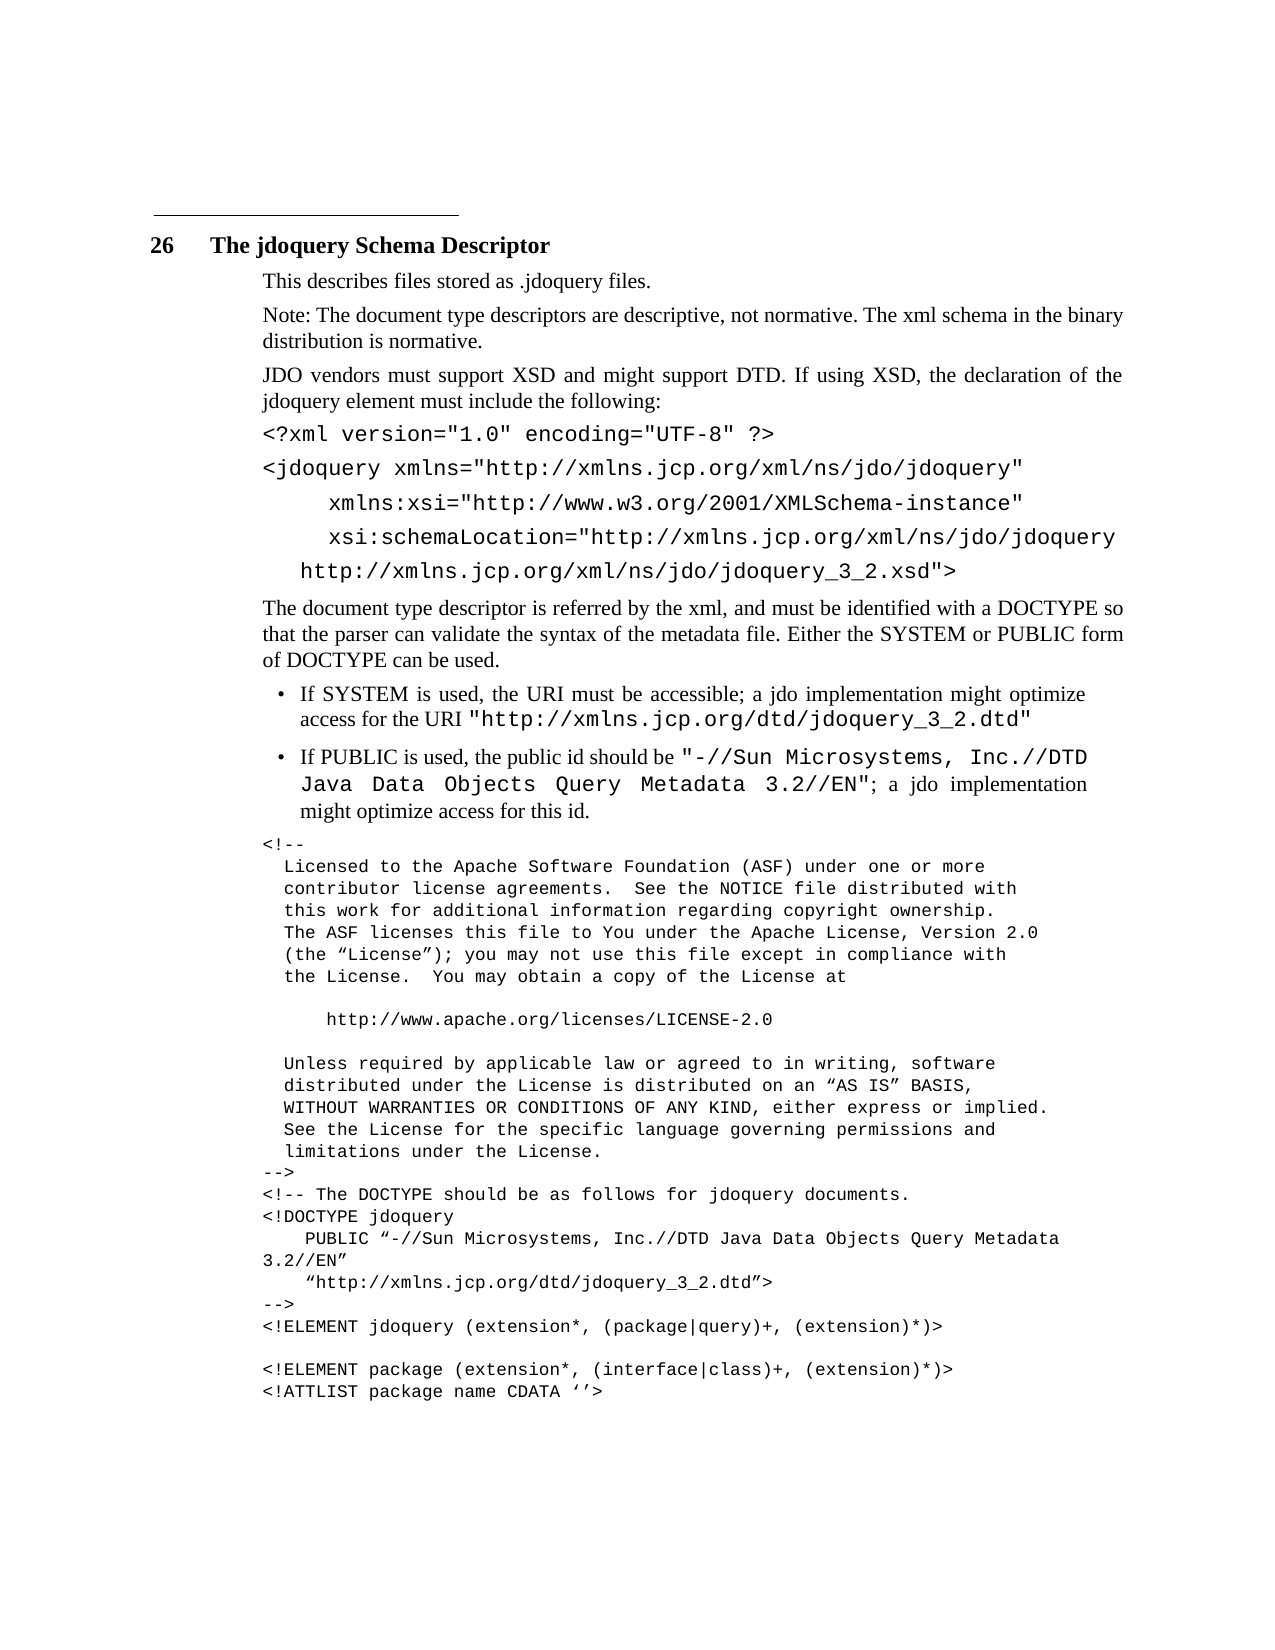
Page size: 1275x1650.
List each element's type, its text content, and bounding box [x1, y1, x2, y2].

text Licensed to the Apache Software Foundation (ASF) under one or more [262, 856, 1125, 878]
text • If SYSTEM is used, the URI must be accessible; a jdo implementation might optimize access for the URI "http://xmlns.jcp.org/dtd/jdoquery_3_2.dtd" [277, 680, 1087, 733]
text The document type descriptor is referred by the xml, and must be identified with a DOCTYPE so that the parser can validate the syntax of the metadata file. Either the SYSTEM or PUBLIC form of DOCTYPE can be used. [262, 594, 1125, 672]
text Unless required by applicable law or agreed to in writing, software [262, 1053, 1125, 1075]
text <jdoquery xmlns="http://xmlns.jcp.org/xml/ns/jdo/jdoquery" [262, 456, 1125, 482]
text JDO vendors must support XSD and might support DTD. If using XSD, the declaration of the jdoquery element must include the following: [262, 362, 1125, 414]
text http://xmlns.jcp.org/xml/ns/jdo/jdoquery_3_2.xsd"> [262, 559, 1125, 586]
text (the “License”); you may not use this file except in compliance with [262, 943, 1125, 965]
text xmlns:xsi="http://www.w3.org/2001/XMLSchema-instance" [262, 491, 1125, 517]
text distributed under the License is distributed on an “AS IS” BASIS, [262, 1075, 1125, 1097]
text limitations under the License. [262, 1140, 1125, 1162]
text PUBLIC “-//Sun Microsystems, Inc.//DTD Java Data Objects Query Metadata 3.2//EN” [262, 1228, 1125, 1272]
text <?xml version="1.0" encoding="UTF-8" ?> [262, 422, 1125, 448]
text “http://xmlns.jcp.org/dtd/jdoquery_3_2.dtd”> [262, 1272, 1125, 1293]
text WITHOUT WARRANTIES OR CONDITIONS OF ANY KIND, either express or implied. [262, 1097, 1125, 1118]
text <!ELEMENT package (extension*, (interface|class)+, (extension)*)> [262, 1359, 1125, 1381]
text This describes files stored as .jdoquery files. [262, 267, 1125, 293]
text contributor license agreements. See the NOTICE file distributed with [262, 878, 1125, 900]
text See the License for the specific language governing permissions and [262, 1118, 1125, 1140]
text <!ELEMENT jdoquery (extension*, (package|query)+, (extension)*)> [262, 1315, 1125, 1337]
text <!-- [262, 834, 1125, 856]
text xsi:schemaLocation="http://xmlns.jcp.org/xml/ns/jdo/jdoquery [262, 525, 1125, 551]
text http://www.apache.org/licenses/LICENSE-2.0 [262, 1009, 1125, 1031]
text Note: The document type descriptors are descriptive, not normative. The xml schema in the binary distribution is normative. [262, 301, 1125, 353]
text <!DOCTYPE jdoquery [262, 1206, 1125, 1228]
text the License. You may obtain a copy of the License at [262, 965, 1125, 987]
subtitle The jdoquery Schema Descriptor [150, 231, 1125, 258]
text • If PUBLIC is used, the public id should be "-//Sun Microsystems, Inc.//DTD Java Data Objects Query Metadata 3.2//EN"; a jdo implementation might optimize access for this id. [277, 744, 1087, 824]
text The ASF licenses this file to You under the Apache License, Version 2.0 [262, 922, 1125, 943]
text <!-- The DOCTYPE should be as follows for jdoquery documents. [262, 1184, 1125, 1206]
text --> [262, 1162, 1125, 1184]
text --> [262, 1293, 1125, 1315]
text <!ATTLIST package name CDATA ‘’> [262, 1381, 1125, 1403]
text this work for additional information regarding copyright ownership. [262, 900, 1125, 922]
